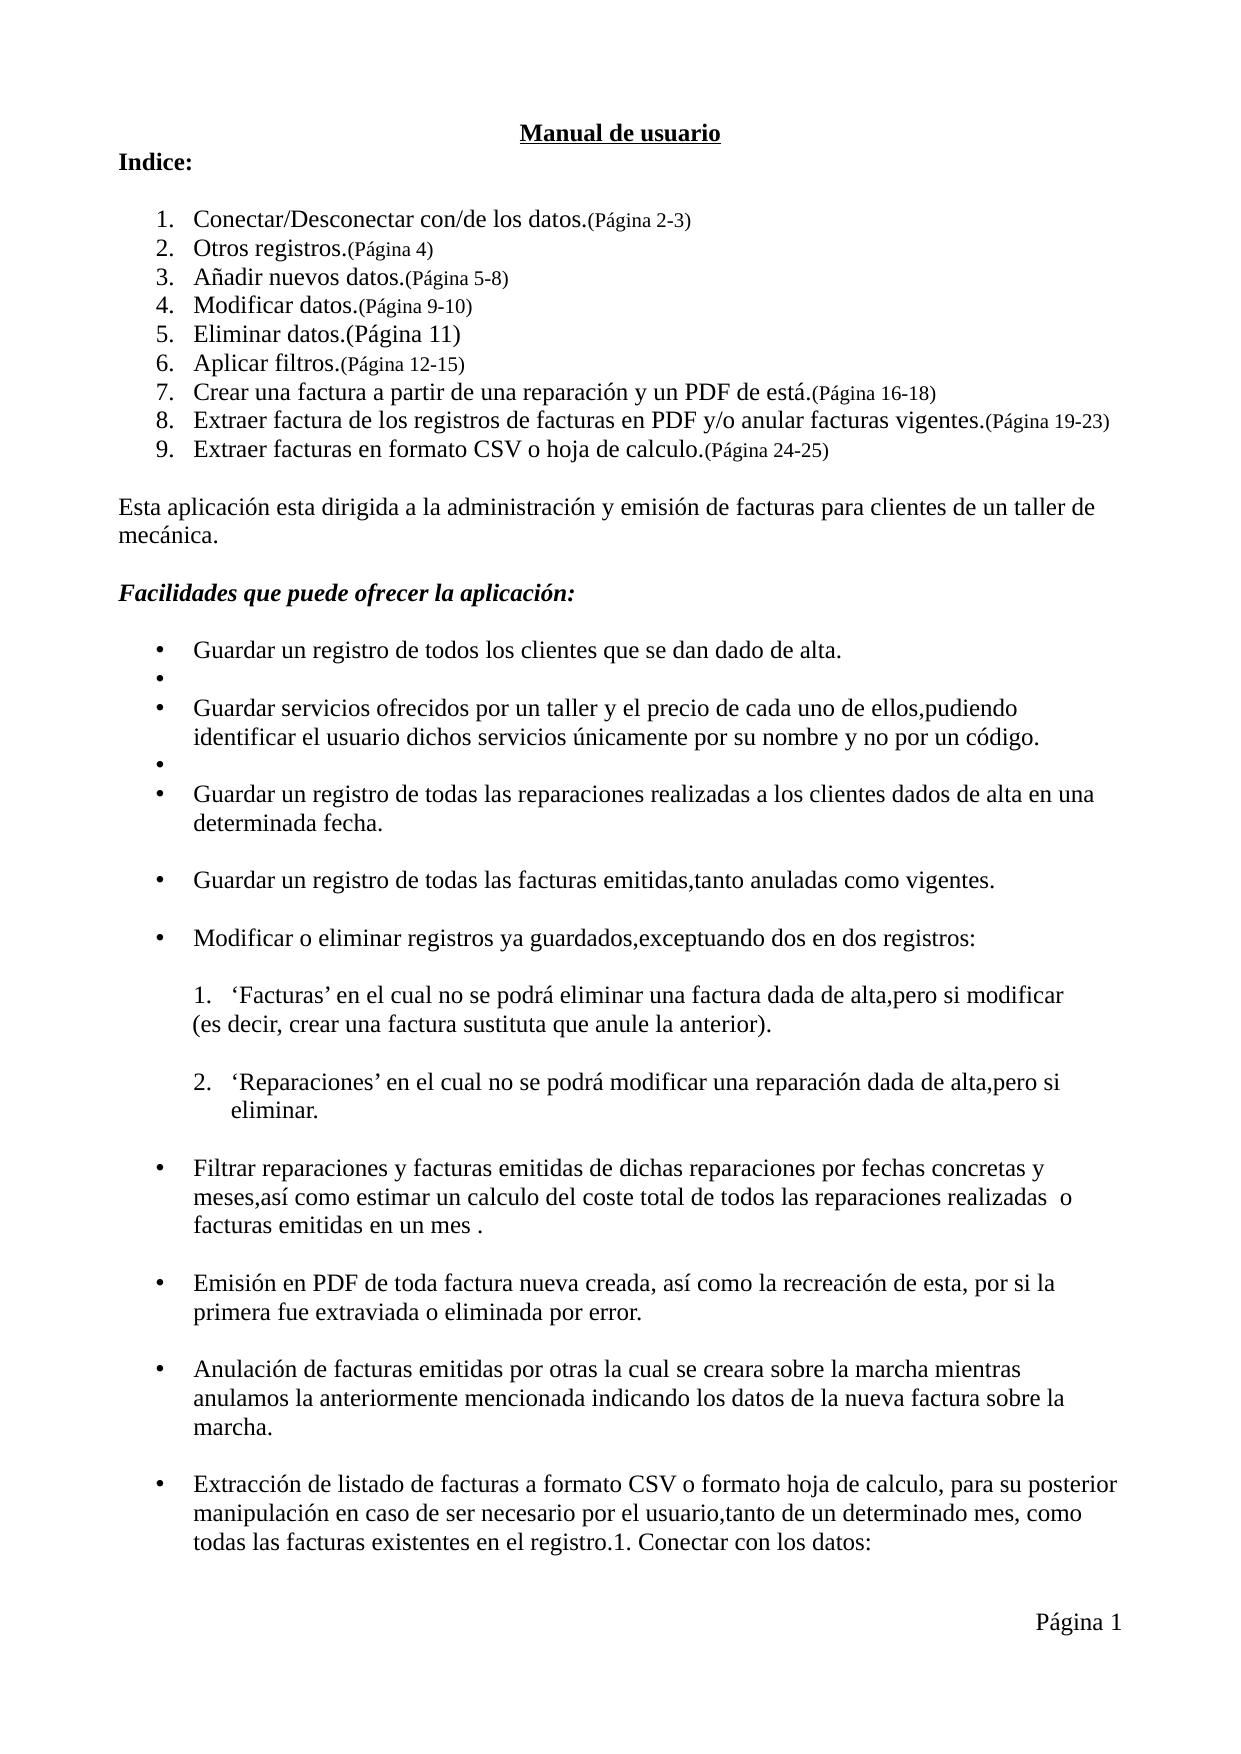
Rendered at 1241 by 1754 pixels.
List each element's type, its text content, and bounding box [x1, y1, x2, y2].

list Añadir nuevos datos.(Página 5-8) [156, 262, 1122, 291]
list Extraer factura de los registros de facturas en PDF y/o anular facturas vigentes.(Página 19-23) [156, 406, 1122, 434]
text (es decir, crear una factura sustituta que anule la anterior). [118, 1009, 1122, 1038]
list ‘Reparaciones’ en el cual no se podrá modificar una reparación dada de alta,pero si eliminar. [193, 1067, 1122, 1124]
text Indice: [118, 147, 1122, 176]
list Anulación de facturas emitidas por otras la cual se creara sobre la marcha mientras anulamos la anteriormente mencionada indicando los datos de la nueva factura sobre la marcha. [156, 1354, 1122, 1441]
list Modificar o eliminar registros ya guardados,exceptuando dos en dos registros: [156, 923, 1122, 952]
list Conectar/Desconectar con/de los datos.(Página 2-3) [156, 204, 1122, 233]
list Filtrar reparaciones y facturas emitidas de dichas reparaciones por fechas concretas y meses,así como estimar un calculo del coste total de todos las reparaciones realizadas o facturas emitidas en un mes . [156, 1153, 1122, 1239]
list Modificar datos.(Página 9-10) [156, 291, 1122, 319]
list Emisión en PDF de toda factura nueva creada, así como la recreación de esta, por si la primera fue extraviada o eliminada por error. [156, 1268, 1122, 1326]
list Guardar un registro de todas las facturas emitidas,tanto anuladas como vigentes. [156, 866, 1122, 894]
text Manual de usuario [118, 118, 1122, 147]
list Eliminar datos.(Página 11) [156, 319, 1122, 348]
text Esta aplicación esta dirigida a la administración y emisión de facturas para clientes de un taller de mecánica. [118, 492, 1122, 549]
list Aplicar filtros.(Página 12-15) [156, 348, 1122, 377]
list Guardar un registro de todas las reparaciones realizadas a los clientes dados de alta en una determinada fecha. [156, 779, 1122, 837]
text Facilidades que puede ofrecer la aplicación: [118, 578, 1122, 607]
list Extraer facturas en formato CSV o hoja de calculo.(Página 24-25) [156, 434, 1122, 463]
list Crear una factura a partir de una reparación y un PDF de está.(Página 16-18) [156, 377, 1122, 406]
list Extracción de listado de facturas a formato CSV o formato hoja de calculo, para su posterior manipulación en caso de ser necesario por el usuario,tanto de un determinado mes, como todas las facturas existentes en el registro.1. Conectar con los datos: [156, 1469, 1122, 1556]
list Otros registros.(Página 4) [156, 233, 1122, 262]
list Guardar un registro de todos los clientes que se dan dado de alta. [156, 636, 1122, 664]
list ‘Facturas’ en el cual no se podrá eliminar una factura dada de alta,pero si modificar [193, 981, 1122, 1009]
list Guardar servicios ofrecidos por un taller y el precio de cada uno de ellos,pudiendo identificar el usuario dichos servicios únicamente por su nombre y no por un código. [156, 693, 1122, 751]
